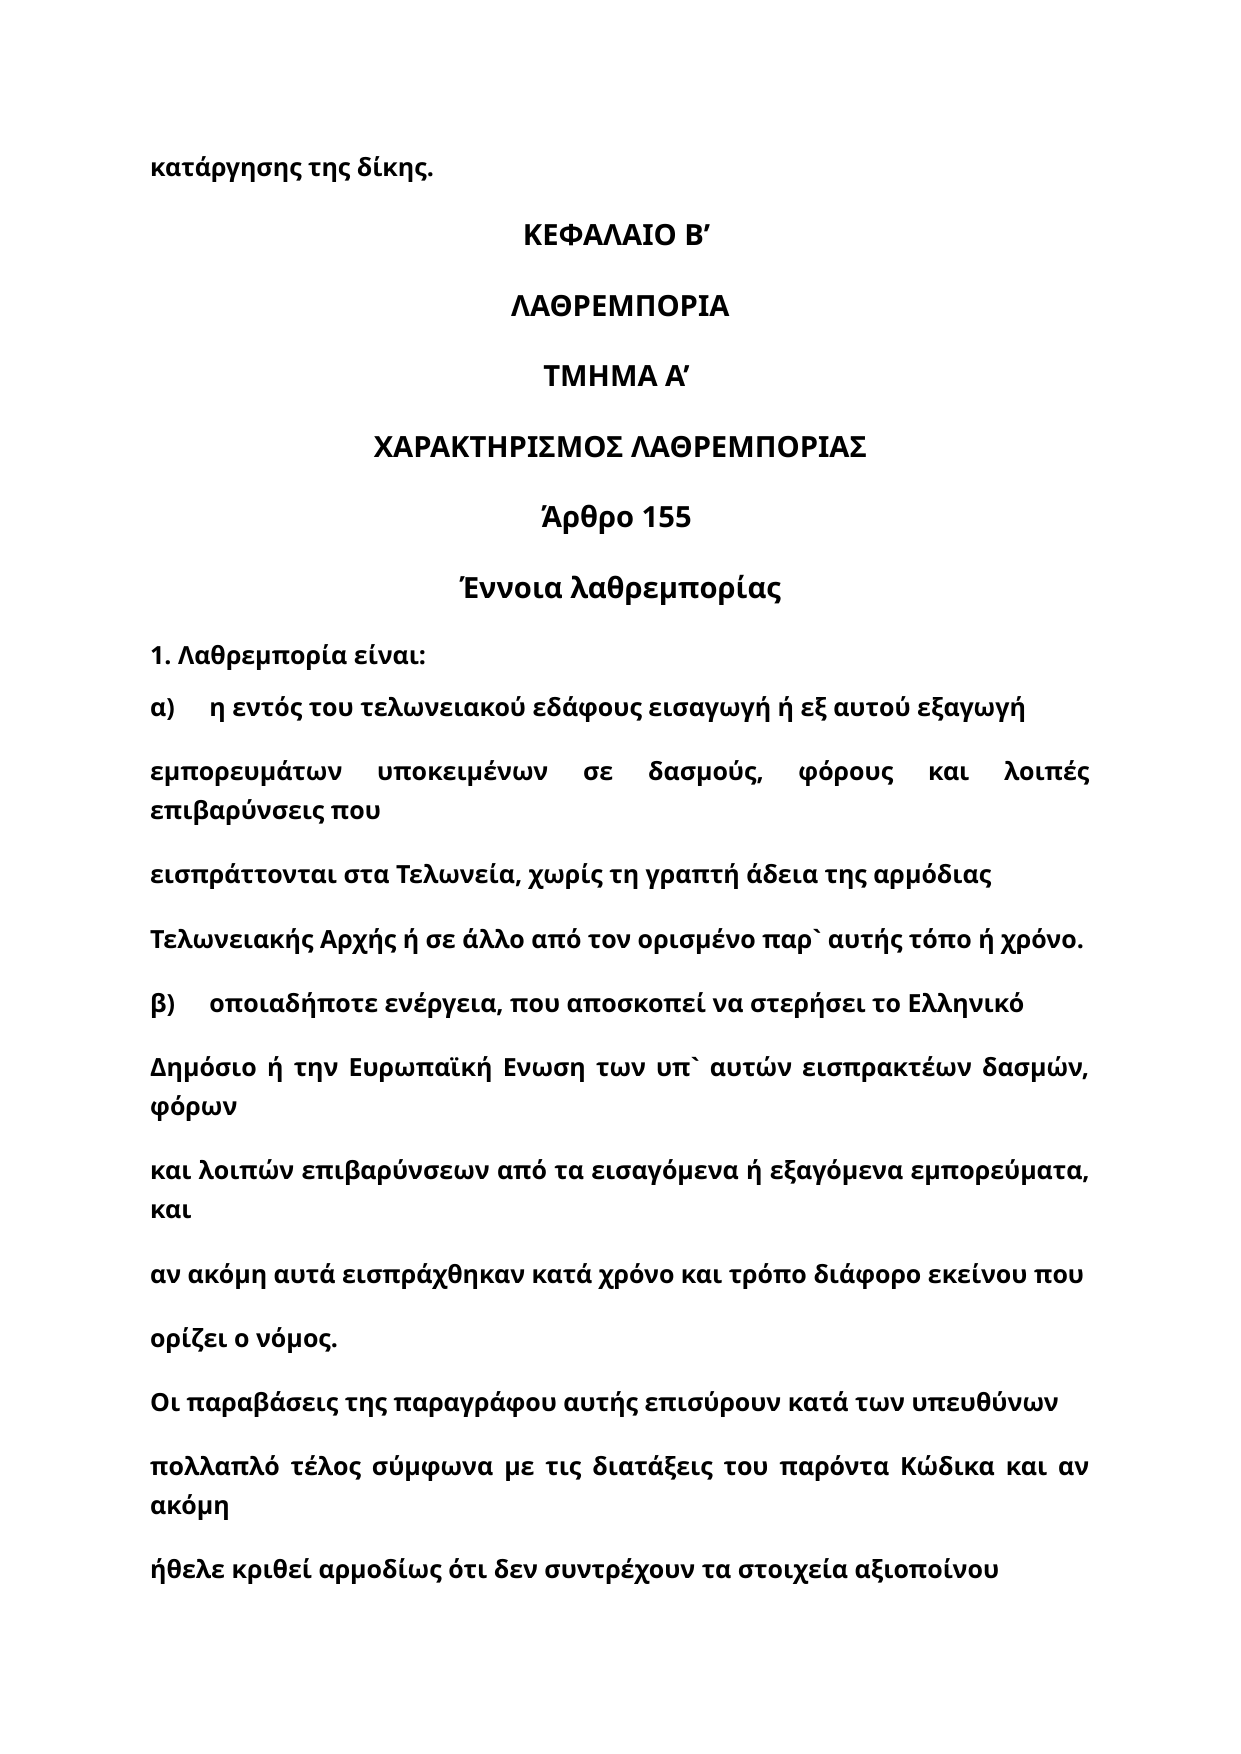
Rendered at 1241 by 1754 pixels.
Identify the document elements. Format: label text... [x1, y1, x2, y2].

text πολλαπλό τέλος σύμφωνα με τις διατάξεις του παρόντα Κώδικα και αν ακόμη [150, 1449, 1090, 1522]
subtitle ΚΕΦΑΛΑΙΟ Β’ [150, 214, 1090, 254]
text εμπορευμάτων υποκειμένων σε δασμούς, φόρους και λοιπές επιβαρύνσεις που [150, 754, 1090, 827]
subtitle ΛΑΘΡΕΜΠΟΡΙΑ [150, 285, 1090, 324]
subtitle ΧΑΡΑΚΤΗΡΙΣΜΟΣ ΛΑΘΡΕΜΠΟΡΙΑΣ [150, 426, 1090, 466]
text Τελωνειακής Αρχής ή σε άλλο από τον ορισμένο παρ` αυτής τόπο ή χρόνο. [150, 921, 1090, 955]
text Οι παραβάσεις της παραγράφου αυτής επισύρουν κατά των υπευθύνων [150, 1384, 1090, 1419]
text Δημόσιο ή την Ευρωπαϊκή Ενωση των υπ` αυτών εισπρακτέων δασμών, φόρων [150, 1049, 1090, 1123]
text εισπράττονται στα Τελωνεία, χωρίς τη γραπτή άδεια της αρμόδιας [150, 857, 1090, 891]
text κατάργησης της δίκης. [150, 150, 1090, 184]
subtitle ΤΜΗΜΑ Α’ [150, 355, 1090, 395]
text και λοιπών επιβαρύνσεων από τα εισαγόμενα ή εξαγόμενα εμπορεύματα, και [150, 1153, 1090, 1226]
text 1. Λαθρεμπορία είναι: [150, 638, 1090, 672]
text ορίζει ο νόμος. [150, 1320, 1090, 1354]
subtitle Άρθρο 155 [150, 497, 1090, 536]
text αν ακόμη αυτά εισπράχθηκαν κατά χρόνο και τρόπο διάφορο εκείνου που [150, 1256, 1090, 1290]
text ήθελε κριθεί αρμοδίως ότι δεν συντρέχουν τα στοιχεία αξιοποίνου [150, 1552, 1090, 1586]
list β) οποιαδήποτε ενέργεια, που αποσκοπεί να στερήσει το Ελληνικό [150, 985, 1090, 1019]
subtitle Έννοια λαθρεμπορίας [150, 567, 1090, 607]
list α) η εντός του τελωνειακού εδάφους εισαγωγή ή εξ αυτού εξαγωγή [150, 689, 1090, 724]
